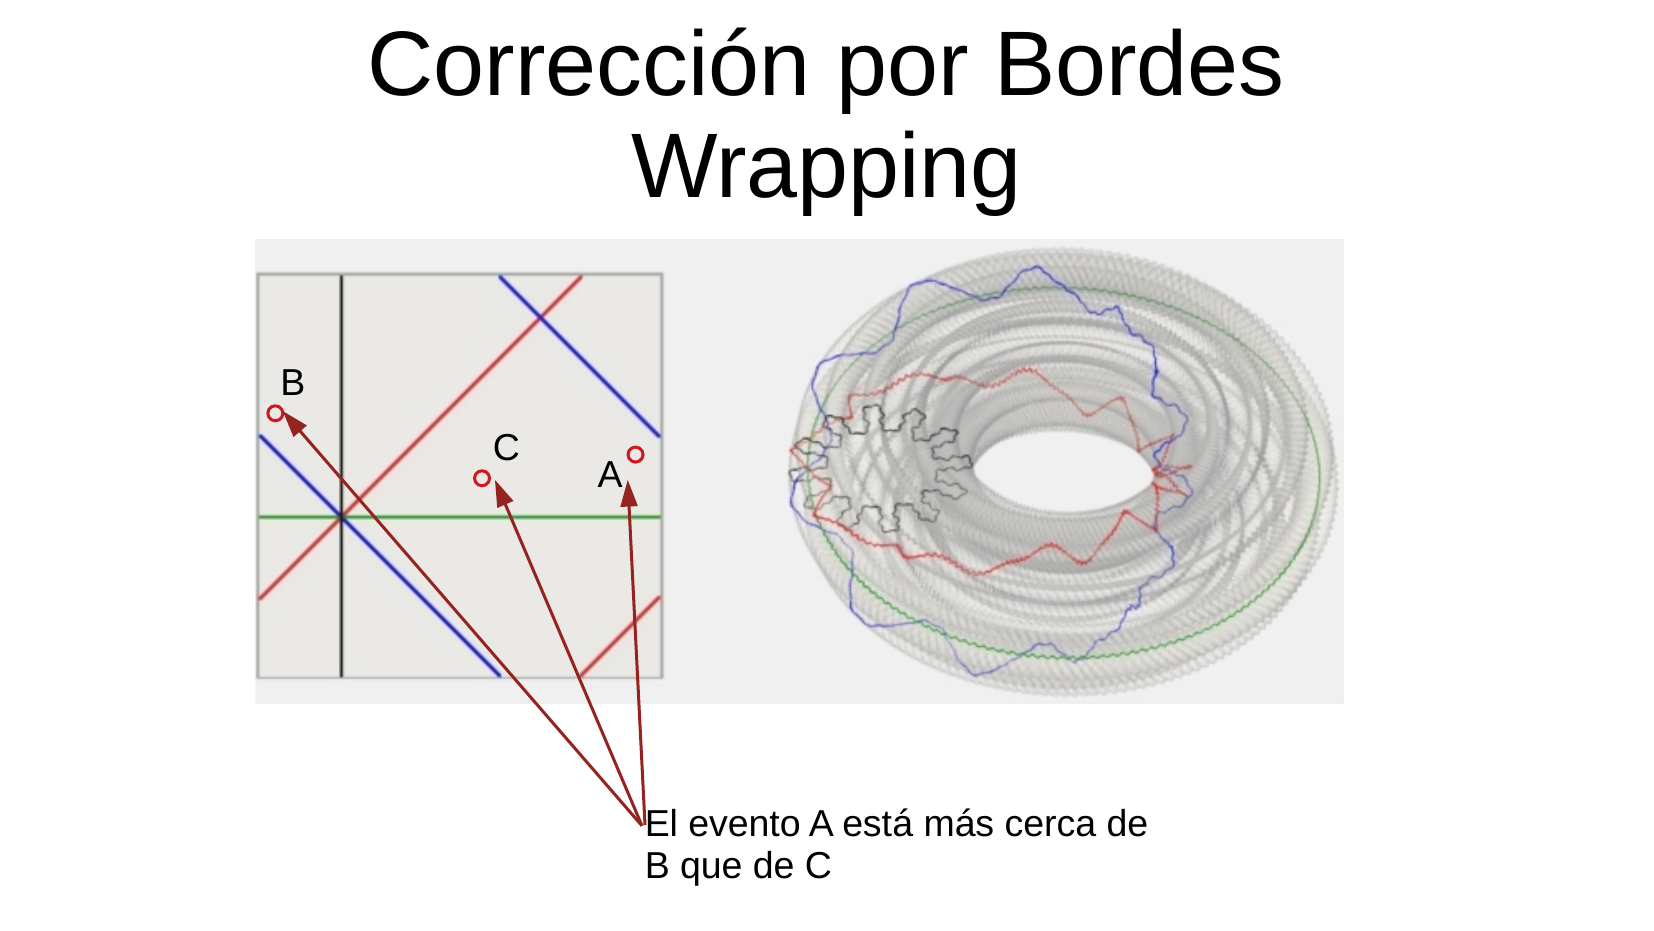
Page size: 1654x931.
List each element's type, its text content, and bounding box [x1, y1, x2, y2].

text_box C [478, 419, 524, 477]
text_box El evento A está más cerca de B que de C [630, 795, 1186, 894]
title Corrección por Bordes Wrapping [82, 12, 1571, 218]
text_box B [265, 354, 311, 412]
text_box [628, 447, 644, 463]
text_box [267, 412, 283, 421]
picture [255, 239, 1344, 704]
text_box A [582, 446, 628, 504]
text_box [474, 472, 490, 486]
